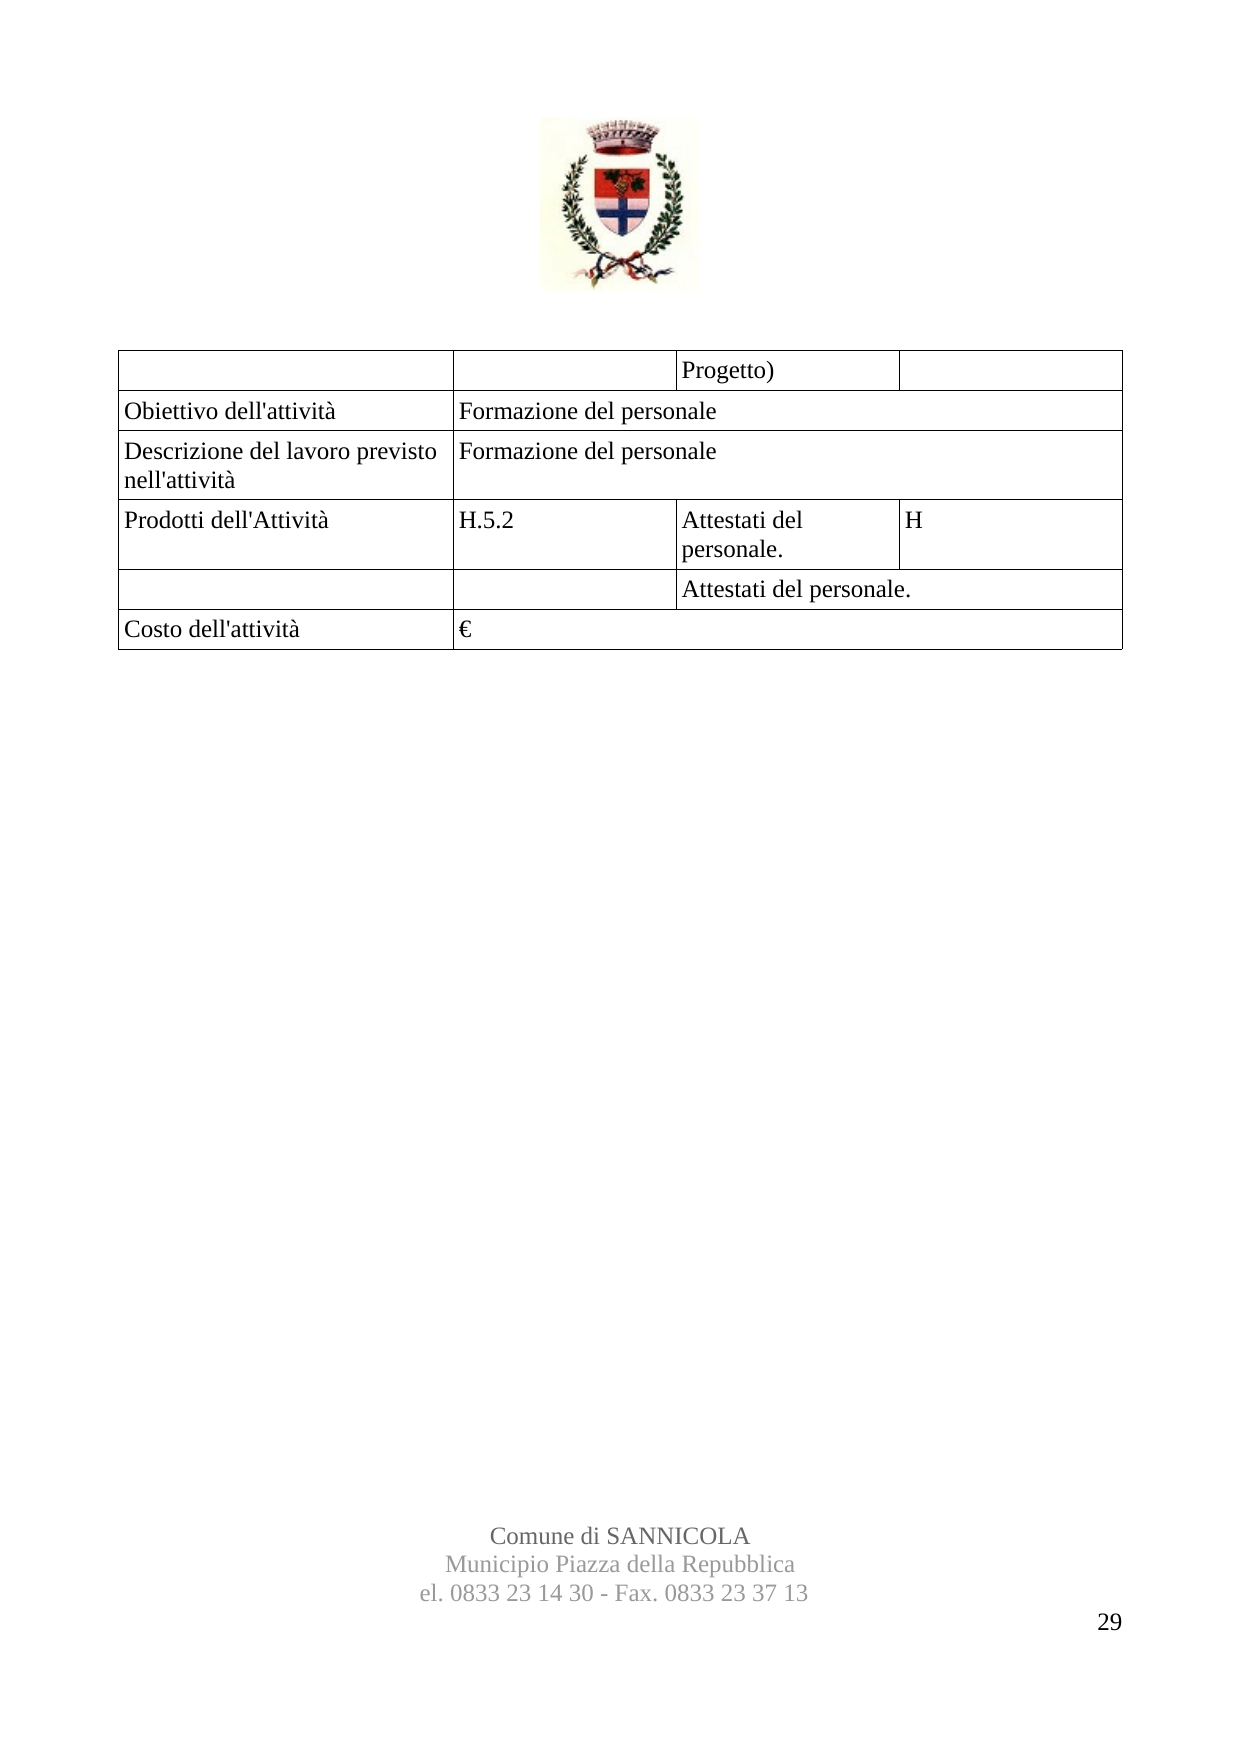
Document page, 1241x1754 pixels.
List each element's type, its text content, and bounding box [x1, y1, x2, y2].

table_cell Attestati del personale. [677, 570, 1122, 609]
table_cell Descrizione del lavoro previsto nell'attività [119, 431, 453, 499]
table_cell [119, 570, 453, 609]
table_cell Prodotti dell'Attività [119, 500, 453, 568]
table_cell Progetto) [677, 351, 899, 390]
table_cell € [454, 610, 1122, 649]
table_cell H [900, 500, 1122, 568]
table_cell Attestati del personale. [677, 500, 899, 568]
table_cell [454, 351, 676, 390]
table_cell Obiettivo dell'attività [119, 391, 453, 430]
table_cell Formazione del personale [454, 391, 1122, 430]
table_cell Costo dell'attività [119, 610, 453, 649]
table_cell Formazione del personale [454, 431, 1122, 499]
picture [540, 117, 700, 291]
table_cell H.5.2 [454, 500, 676, 568]
table_cell [119, 351, 453, 390]
table_cell [454, 570, 676, 609]
table_cell [900, 351, 1122, 390]
